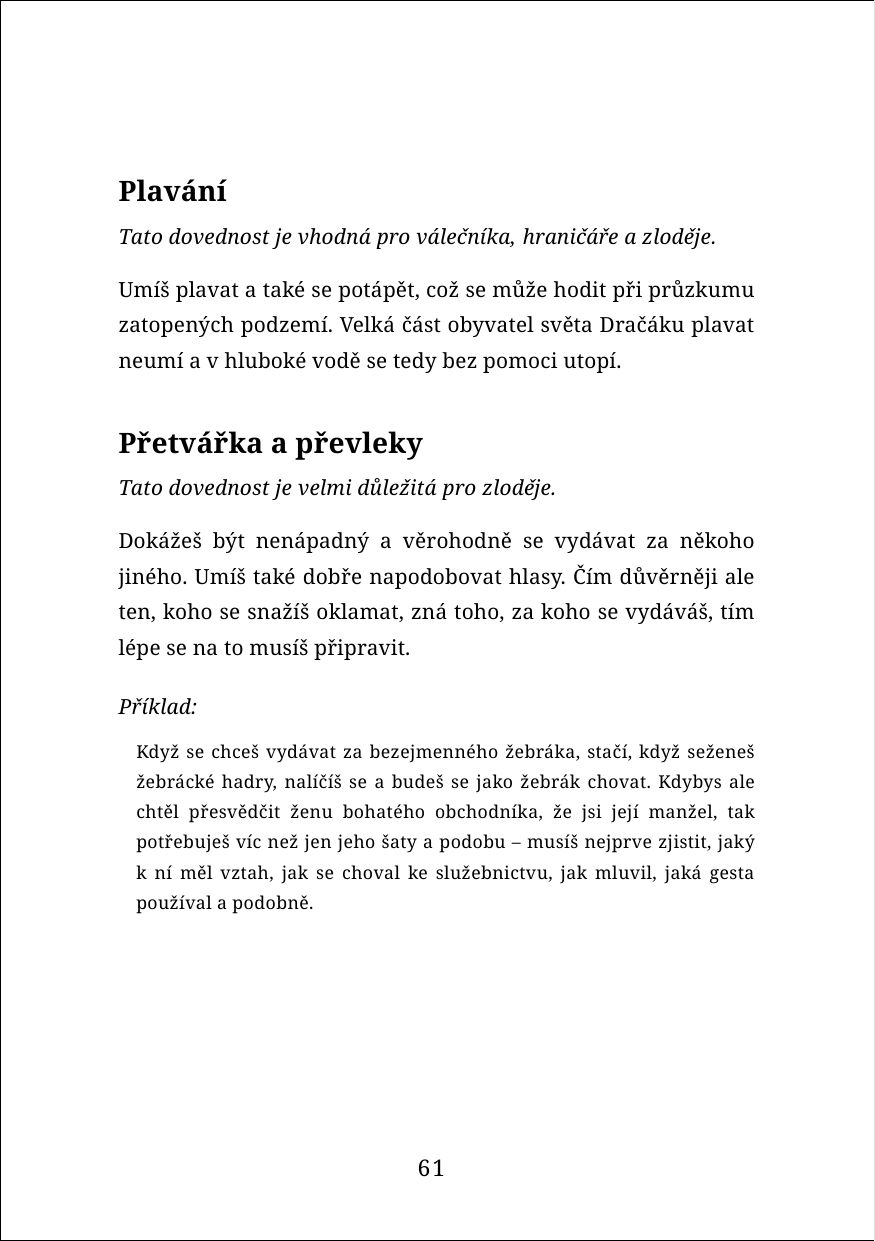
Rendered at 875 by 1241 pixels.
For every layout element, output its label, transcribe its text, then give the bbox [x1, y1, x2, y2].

text Tato dovednost je vhodná pro válečníka, hraničáře a zloděje. [118, 222, 756, 250]
text Dokážeš být nenápadný a věrohodně se vydávat za někoho jiného. Umíš také dobře napodobovat hlasy. Čím důvěrněji ale ten, koho se snažíš oklamat, zná toho, za koho se vydáváš, tím lépe se na to musíš připravit. [118, 526, 756, 661]
subtitle Plavání [118, 172, 756, 210]
text Příklad: [118, 692, 756, 721]
subtitle Přetvářka a převleky [118, 423, 756, 461]
text Když se chceš vydávat za bezejmenného žebráka, stačí, když seženeš žebrácké hadry, nalíčíš se a budeš se jako žebrák chovat. Kdybys ale chtěl přesvědčit ženu bohatého obchodníka, že jsi její manžel, tak potřebuješ víc než jen jeho šaty a podobu – musíš nejprve zjistit, jaký k ní měl vztah, jak se choval ke služebnictvu, jak mluvil, jaká gesta používal a podobně. [136, 739, 756, 914]
text Tato dovednost je velmi důležitá pro zloděje. [118, 473, 756, 502]
text Umíš plavat a také se potápět, což se může hodit při průzkumu zatopených podzemí. Velká část obyvatel světa Dračáku plavat neumí a v hluboké vodě se tedy bez pomoci utopí. [118, 275, 756, 374]
